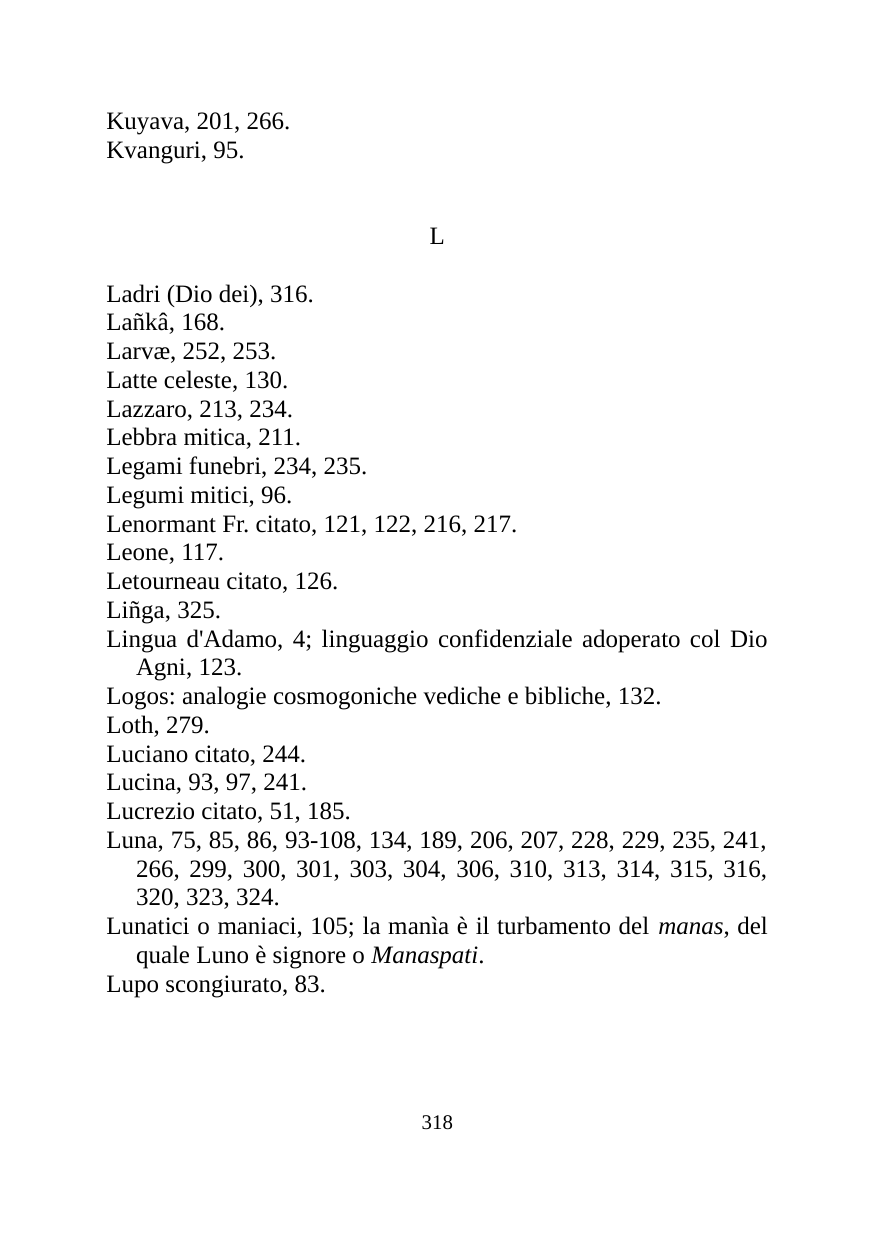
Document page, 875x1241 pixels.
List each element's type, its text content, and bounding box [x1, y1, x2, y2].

text Leone, 117. [106, 537, 768, 566]
text Larvæ, 252, 253. [106, 336, 768, 365]
text Lucina, 93, 97, 241. [106, 767, 768, 796]
text Lañkâ, 168. [106, 307, 768, 336]
text Lunatici o maniaci, 105; la manìa è il turbamento del manas, del quale Luno è signore o Manaspati. [106, 911, 768, 969]
text Loth, 279. [106, 710, 768, 739]
text Kuyava, 201, 266. [106, 106, 768, 135]
text Ladri (Dio dei), 316. [106, 279, 768, 307]
text Latte celeste, 130. [106, 365, 768, 394]
text Kvanguri, 95. [106, 135, 768, 164]
text Lingua d'Adamo, 4; linguaggio confidenziale adoperato col Dio Agni, 123. [106, 624, 768, 681]
text L [106, 221, 768, 250]
text Legami funebri, 234, 235. [106, 451, 768, 480]
text Liñga, 325. [106, 595, 768, 624]
text Letourneau citato, 126. [106, 566, 768, 595]
text Legumi mitici, 96. [106, 480, 768, 509]
text Lucrezio citato, 51, 185. [106, 796, 768, 825]
text Lenormant Fr. citato, 121, 122, 216, 217. [106, 509, 768, 537]
text Lazzaro, 213, 234. [106, 394, 768, 422]
text Luna, 75, 85, 86, 93-108, 134, 189, 206, 207, 228, 229, 235, 241, 266, 299, 300, 301, 303, 304, 306, 310, 313, 314, 315, 316, 320, 323, 324. [106, 825, 768, 911]
text Logos: analogie cosmogoniche vediche e bibliche, 132. [106, 681, 768, 710]
text Lebbra mitica, 211. [106, 422, 768, 451]
text Luciano citato, 244. [106, 739, 768, 767]
text Lupo scongiurato, 83. [106, 969, 768, 997]
